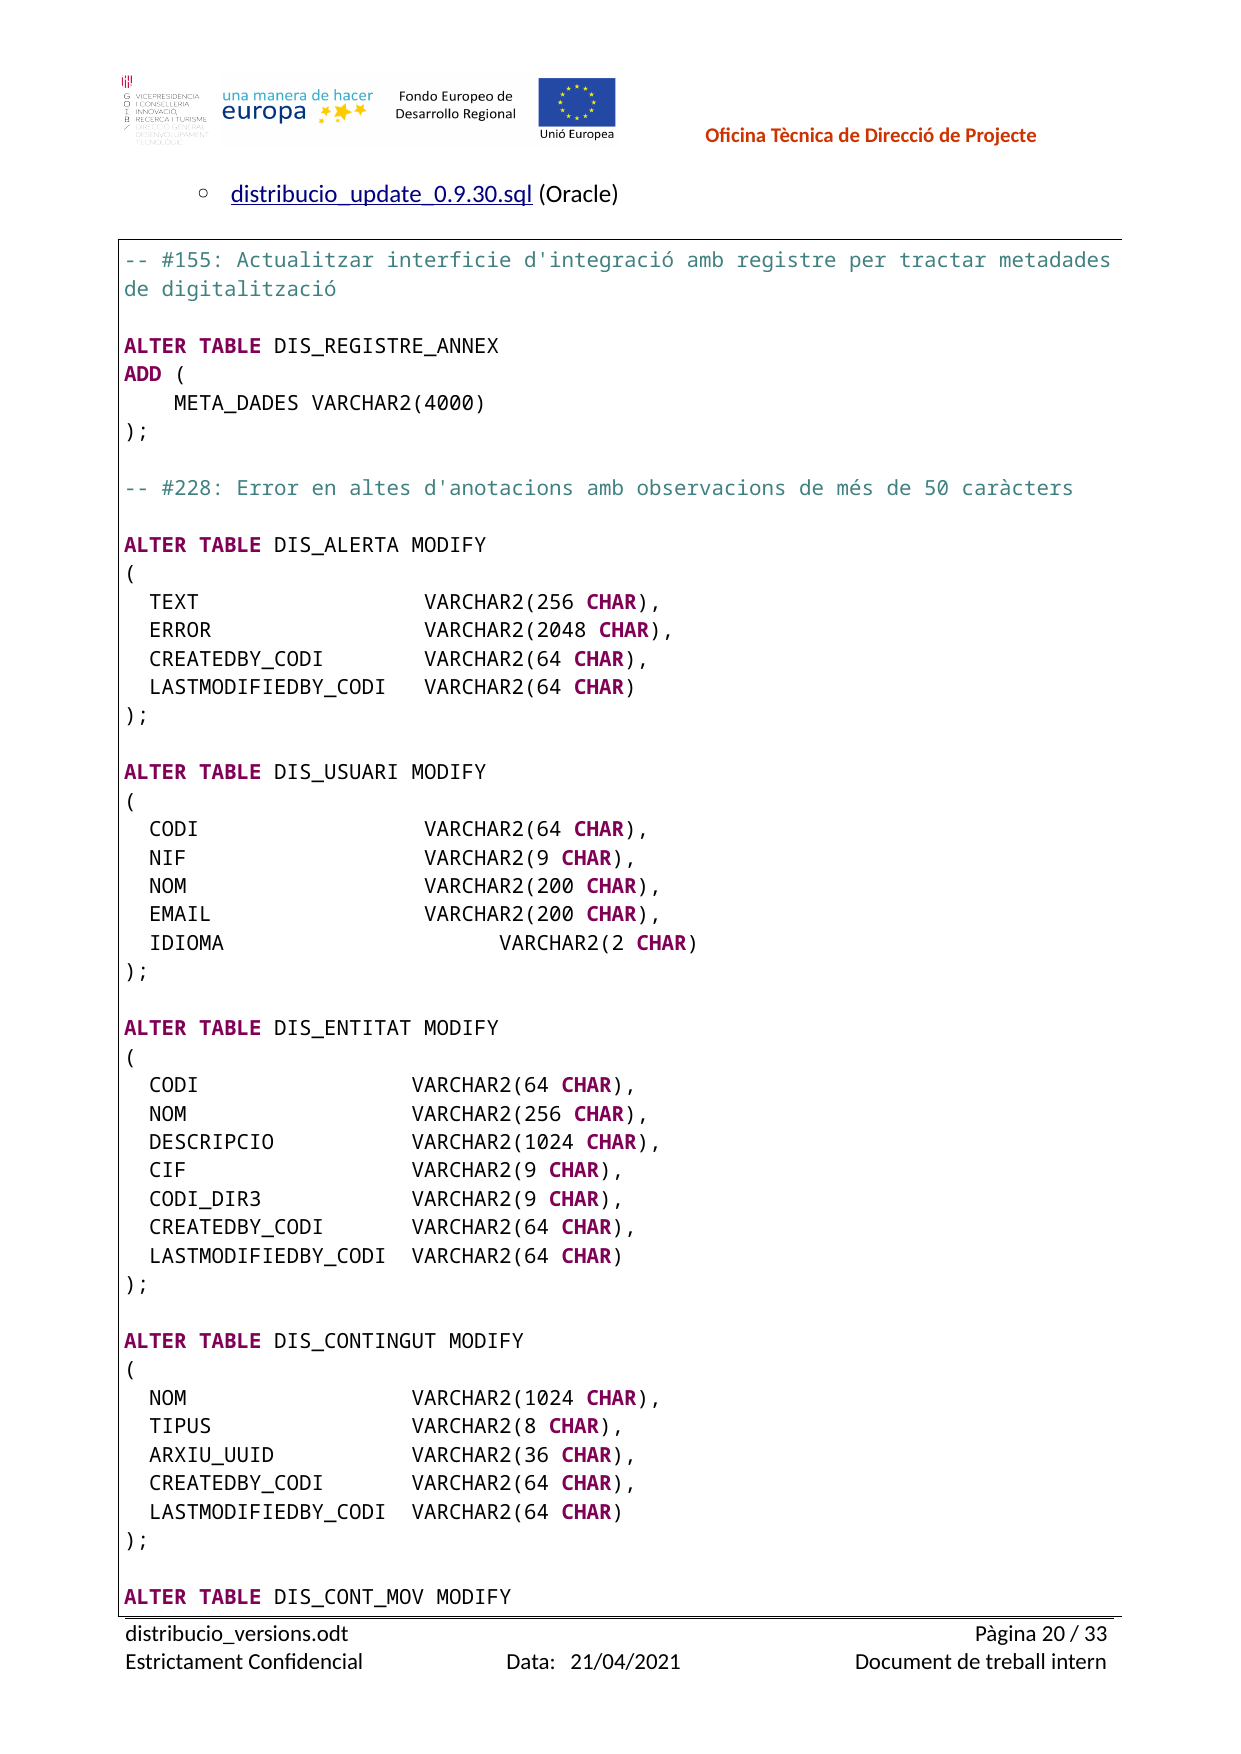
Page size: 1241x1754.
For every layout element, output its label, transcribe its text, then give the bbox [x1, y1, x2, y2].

table_header -- #155: Actualitzar interficie d'integració amb registre per tractar metadades de digitalització ALTER TABLE DIS_REGISTRE_ANNEX ADD ( META_DADES VARCHAR2(4000) ); -- #228: Error en altes d'anotacions amb observacions de més de 50 caràcters ALTER TABLE DIS_ALERTA MODIFY ( TEXT VARCHAR2(256 CHAR), ERROR VARCHAR2(2048 CHAR), CREATEDBY_CODI VARCHAR2(64 CHAR), LASTMODIFIEDBY_CODI VARCHAR2(64 CHAR) ); ALTER TABLE DIS_USUARI MODIFY ( CODI VARCHAR2(64 CHAR), NIF VARCHAR2(9 CHAR), NOM VARCHAR2(200 CHAR), EMAIL VARCHAR2(200 CHAR), IDIOMA VARCHAR2(2 CHAR) ); ALTER TABLE DIS_ENTITAT MODIFY ( CODI VARCHAR2(64 CHAR), NOM VARCHAR2(256 CHAR), DESCRIPCIO VARCHAR2(1024 CHAR), CIF VARCHAR2(9 CHAR), CODI_DIR3 VARCHAR2(9 CHAR), CREATEDBY_CODI VARCHAR2(64 CHAR), LASTMODIFIEDBY_CODI VARCHAR2(64 CHAR) ); ALTER TABLE DIS_CONTINGUT MODIFY ( NOM VARCHAR2(1024 CHAR), TIPUS VARCHAR2(8 CHAR), ARXIU_UUID VARCHAR2(36 CHAR), CREATEDBY_CODI VARCHAR2(64 CHAR), LASTMODIFIEDBY_CODI VARCHAR2(64 CHAR) ); ALTER TABLE DIS_CONT_MOV MODIFY [119, 240, 1122, 1616]
picture [219, 73, 621, 147]
list distribucio_update_0.9.30.sql (Oracle) [193, 178, 1122, 208]
picture [118, 73, 213, 147]
